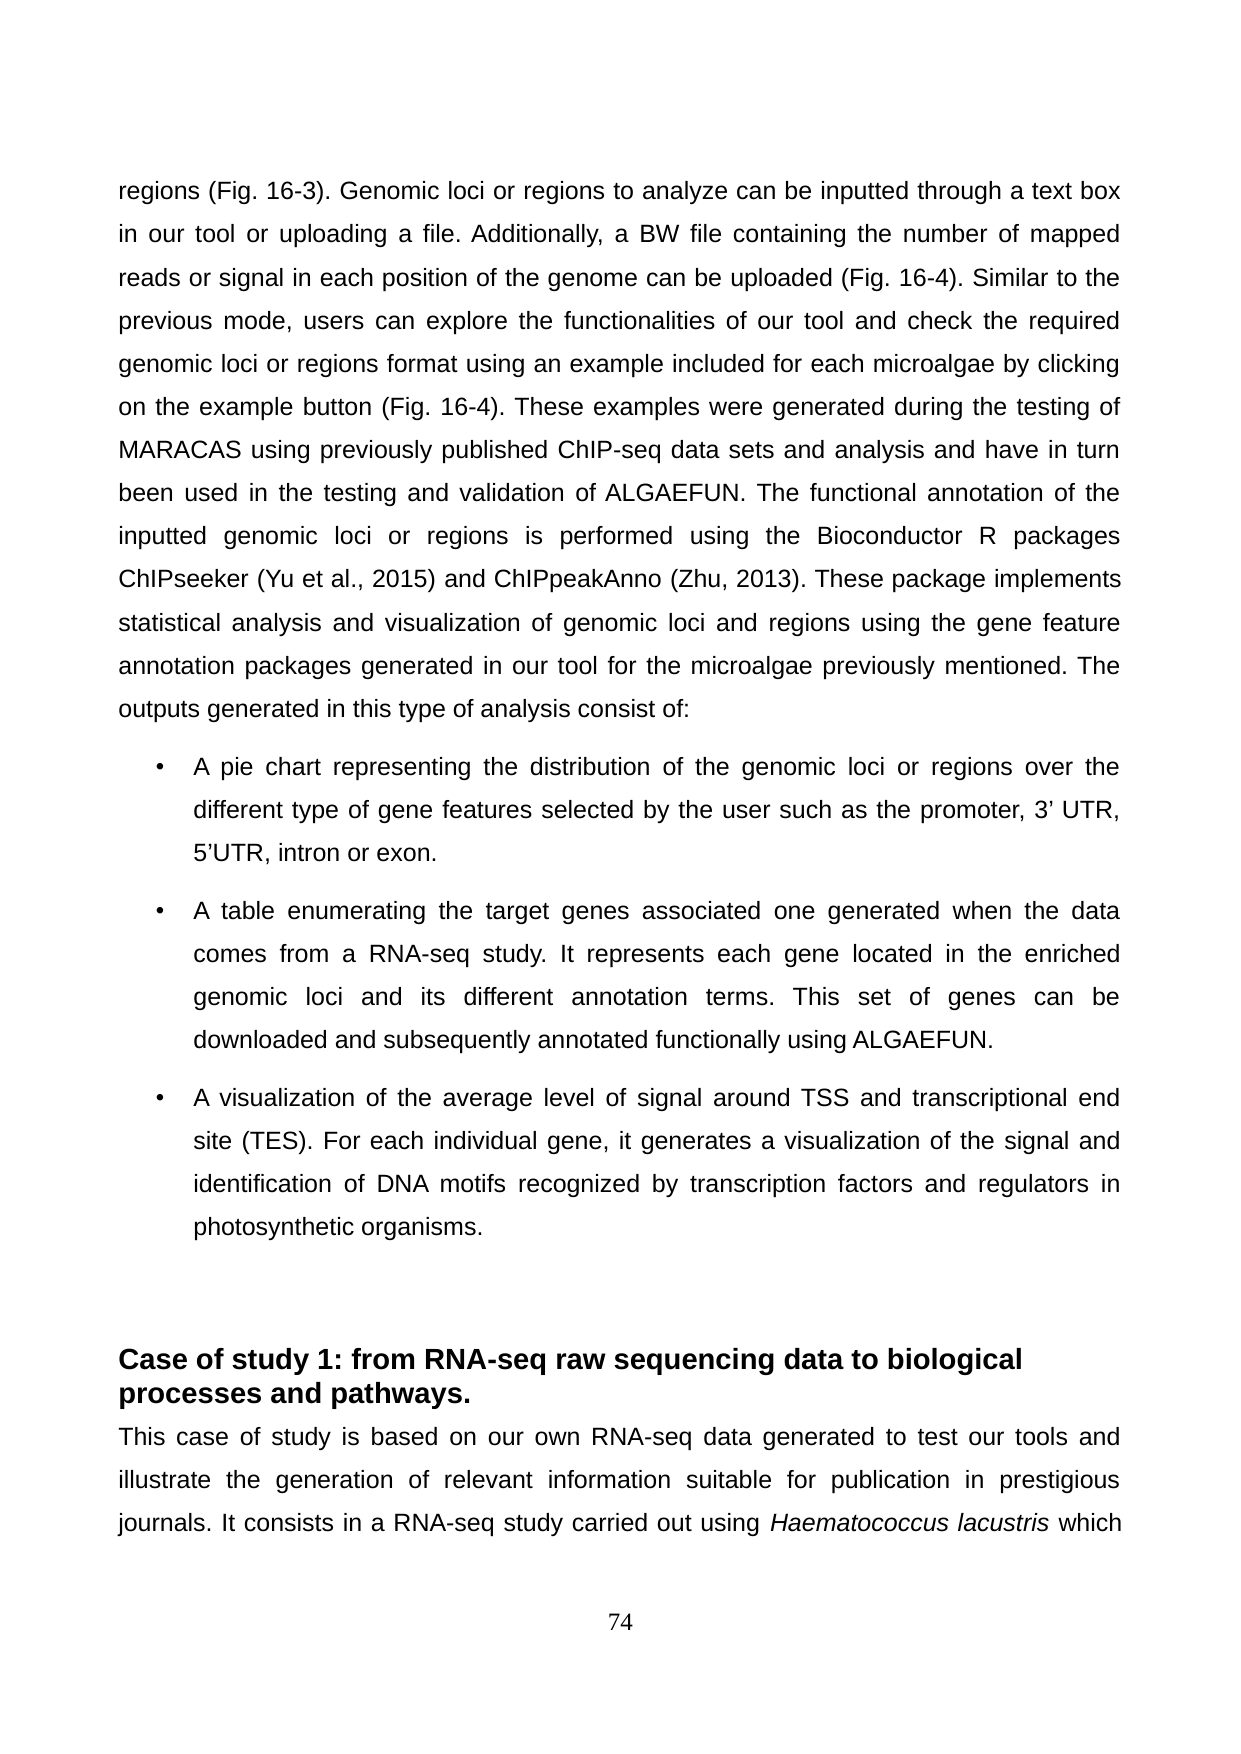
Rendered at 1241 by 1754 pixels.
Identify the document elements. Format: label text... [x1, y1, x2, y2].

list A table enumerating the target genes associated one generated when the data comes from a RNA-seq study. It represents each gene located in the enriched genomic loci and its different annotation terms. This set of genes can be downloaded and subsequently annotated functionally using ALGAEFUN. [156, 896, 1122, 1054]
text regions (Fig. 16-3). Genomic loci or regions to analyze can be inputted through a text box in our tool or uploading a file. Additionally, a BW file containing the number of mapped reads or signal in each position of the genome can be uploaded (Fig. 16-4). Similar to the previous mode, users can explore the functionalities of our tool and check the required genomic loci or regions format using an example included for each microalgae by clicking on the example button (Fig. 16-4). These examples were generated during the testing of MARACAS using previously published ChIP-seq data sets and analysis and have in turn been used in the testing and validation of ALGAEFUN. The functional annotation of the inputted genomic loci or regions is performed using the Bioconductor R packages ChIPseeker (Yu et al., 2015)⁠ and ChIPpeakAnno (Zhu, 2013)⁠. These package implements statistical analysis and visualization of genomic loci and regions using the gene feature annotation packages generated in our tool for the microalgae previously mentioned. The outputs generated in this type of analysis consist of: [118, 176, 1122, 723]
subtitle Case of study 1: from RNA-seq raw sequencing data to biological processes and pathways. [118, 1342, 1122, 1409]
text This case of study is based on our own RNA-seq data generated to test our tools and illustrate the generation of relevant information suitable for publication in prestigious journals. It consists in a RNA-seq study carried out using Haematococcus lacustris which [118, 1422, 1122, 1537]
list A visualization of the average level of signal around TSS and transcriptional end site (TES). For each individual gene, it generates a visualization of the signal and identification of DNA motifs recognized by transcription factors and regulators in photosynthetic organisms. [156, 1083, 1122, 1241]
list A pie chart representing the distribution of the genomic loci or regions over the different type of gene features selected by the user such as the promoter, 3’ UTR, 5’UTR, intron or exon. [156, 752, 1122, 867]
